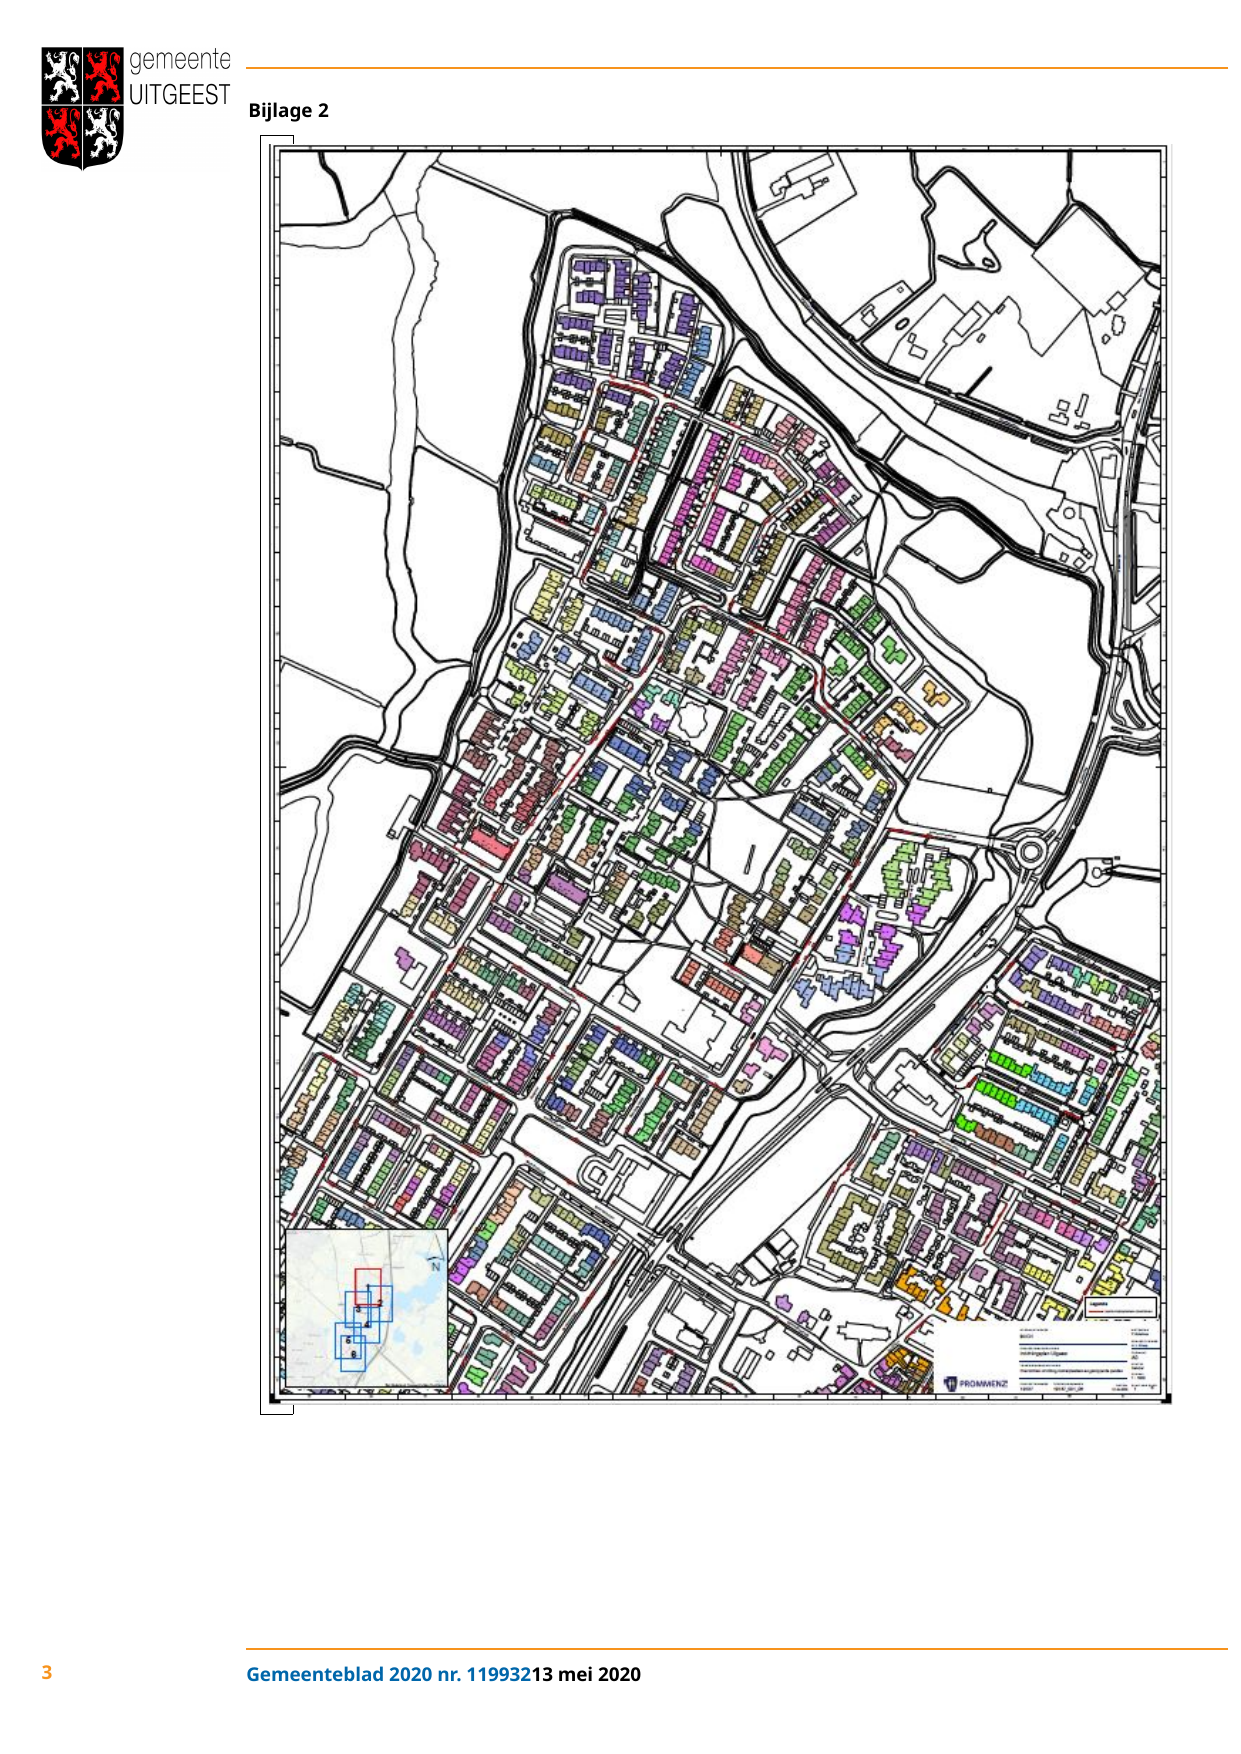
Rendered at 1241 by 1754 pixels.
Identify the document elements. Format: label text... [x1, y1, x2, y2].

picture [268, 144, 1173, 1405]
text Bijlage 2 [248, 95, 1152, 123]
picture [41, 47, 231, 172]
